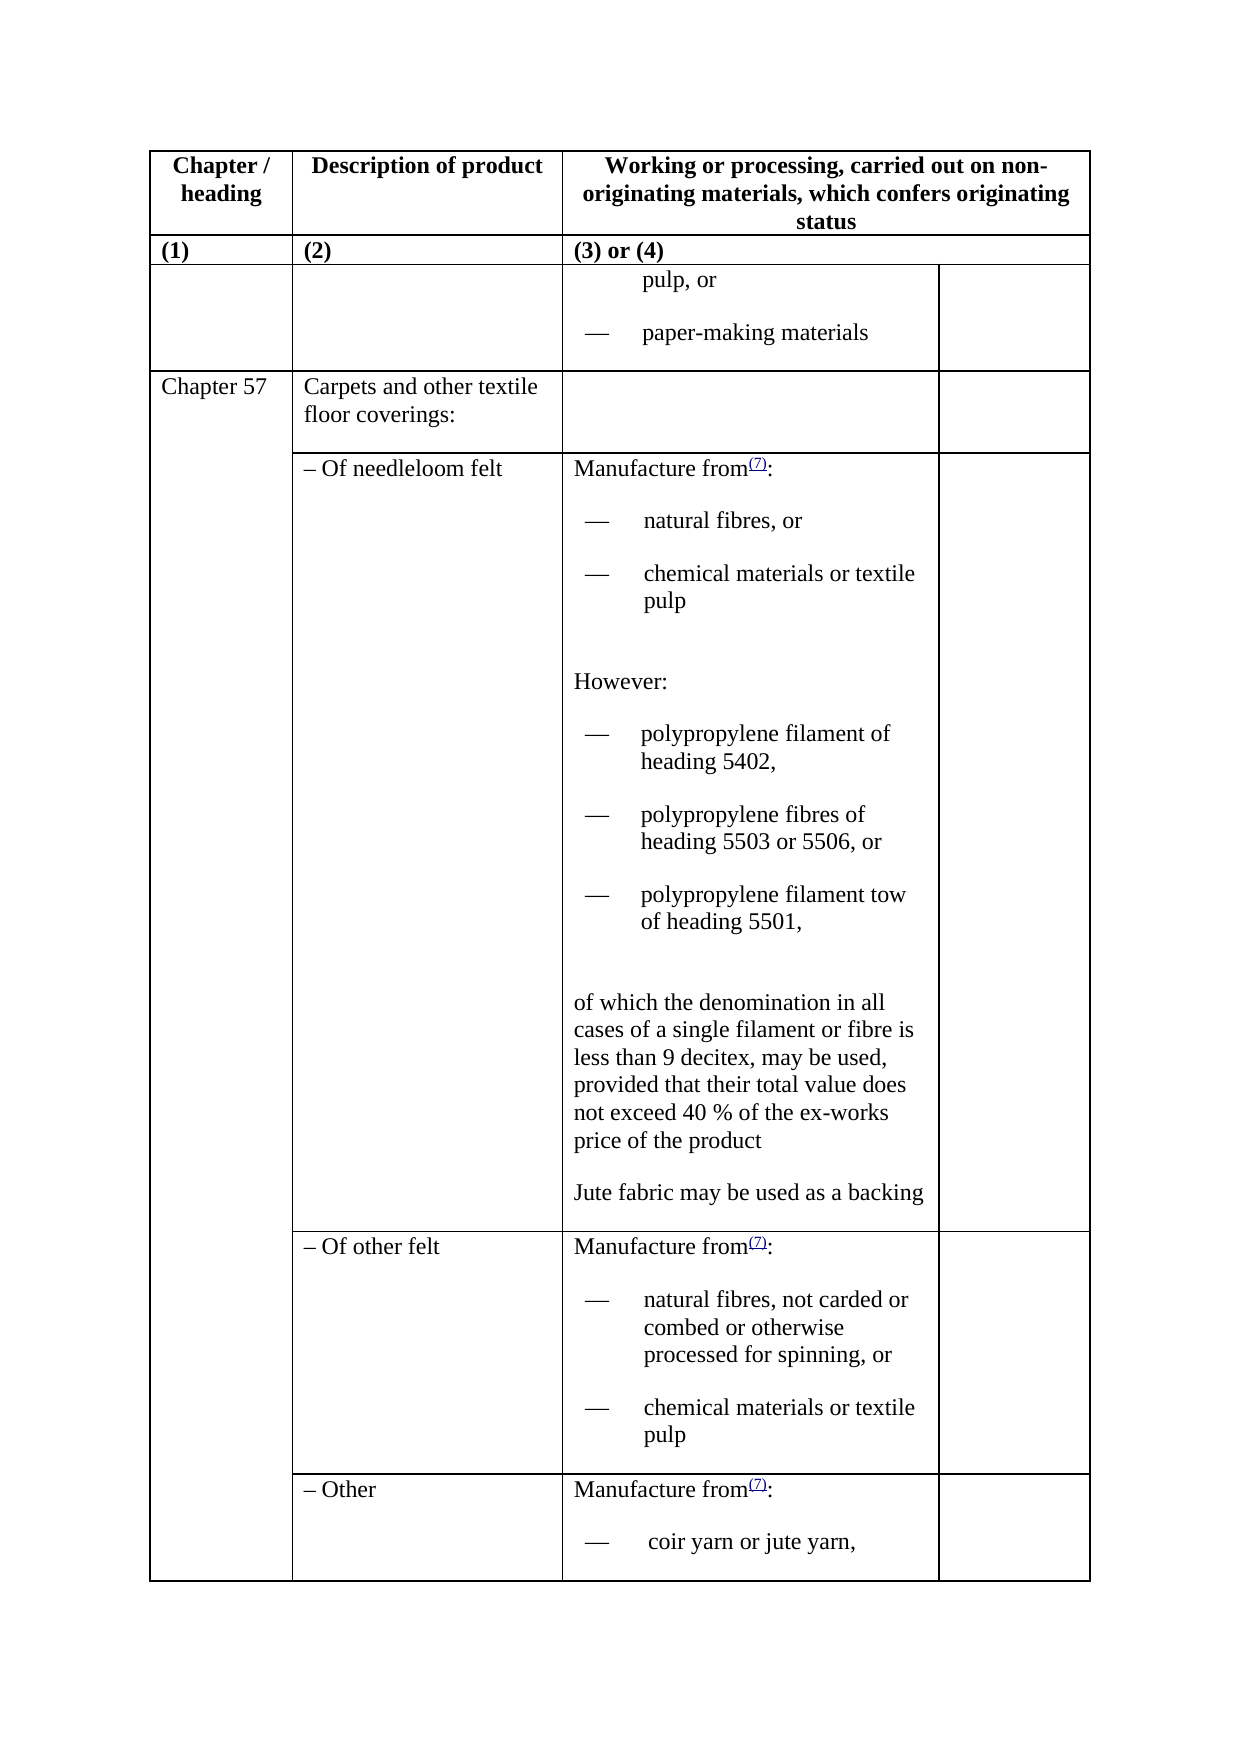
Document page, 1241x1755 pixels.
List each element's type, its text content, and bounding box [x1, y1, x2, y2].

table_cell [940, 1232, 1089, 1473]
table_cell [151, 1231, 292, 1473]
table_cell [940, 372, 1089, 452]
table_cell (3) or (4) [563, 236, 1089, 263]
table_cell chemical materials or textile pulp [632, 559, 928, 639]
table_cell polypropylene fibres of heading 5503 or 5506, or [629, 800, 928, 880]
table_cell Chapter 57 [151, 372, 292, 452]
table_cell paper-making materials [631, 318, 928, 370]
table_cell Manufacture from(7): [563, 1475, 938, 1580]
table_cell [940, 265, 1089, 370]
table_cell – Other [293, 1475, 562, 1580]
table_header Description of product [293, 152, 562, 234]
table_cell – Of needleloom felt [293, 454, 562, 1231]
table_cell [940, 454, 1089, 1231]
table_header — [574, 1285, 632, 1393]
table_cell — [574, 1393, 632, 1473]
table_cell [151, 1473, 292, 1580]
table_header polypropylene filament of heading 5402, [629, 719, 928, 799]
table_cell [563, 265, 938, 370]
table_cell (2) [293, 236, 562, 263]
table_cell [574, 265, 631, 318]
table_cell Manufacture from(7): [563, 1232, 938, 1473]
table_header natural fibres, or [632, 506, 928, 559]
table_cell chemical materials or textile pulp [632, 1393, 928, 1473]
table_header natural fibres, not carded or combed or otherwise processed for spinning, or [632, 1285, 928, 1393]
table_header — [574, 506, 632, 559]
table_cell [293, 265, 562, 370]
table_cell [563, 372, 938, 452]
table_cell – Of other felt [293, 1232, 562, 1473]
table_cell Carpets and other textile floor coverings: [293, 372, 562, 452]
table_cell — [574, 559, 632, 639]
table_cell [940, 1475, 1089, 1580]
table_cell [151, 265, 292, 370]
table_cell — [574, 880, 629, 960]
table_header — [574, 719, 629, 799]
table_cell Manufacture from(7): However: of which the denomination in all cases of a single filament or fibre is less than 9 decitex, may be used, provided that their total value does not exceed 40 % of the ex-works price of the product Jute fabric may be used as a backing [563, 454, 938, 1231]
table_header Working or processing, carried out on non-originating materials, which confers originating status [563, 152, 1089, 234]
table_cell polypropylene filament tow of heading 5501, [629, 880, 928, 960]
table_header — [574, 1527, 637, 1580]
table_cell [151, 452, 292, 1231]
table_cell — [574, 800, 629, 880]
table_header Chapter / heading [151, 152, 292, 234]
table_cell (1) [151, 236, 292, 263]
table_cell — [574, 318, 631, 370]
table_header coir yarn or jute yarn, [637, 1527, 928, 1580]
table_cell pulp, or [631, 265, 928, 318]
